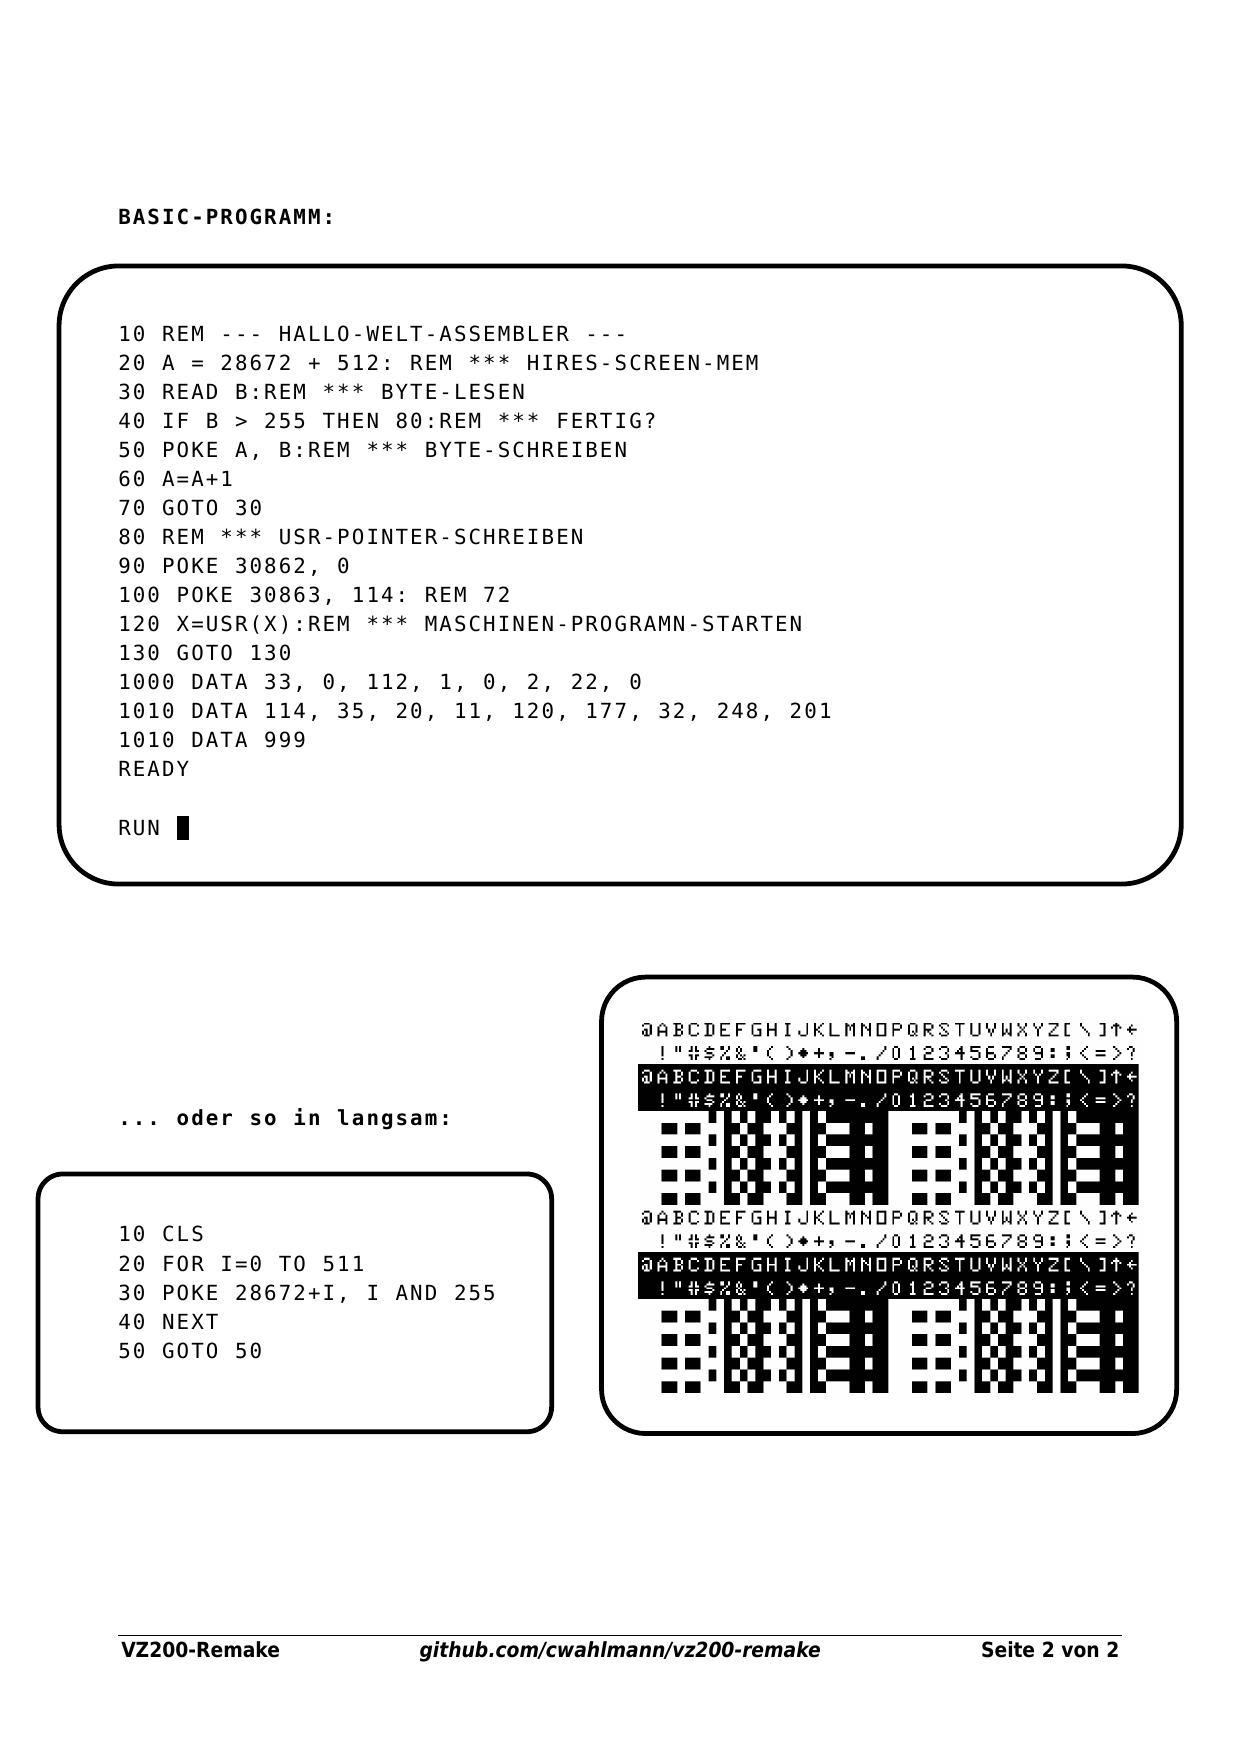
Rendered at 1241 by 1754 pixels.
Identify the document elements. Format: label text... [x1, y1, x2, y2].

text 10 REM --- HALLO-WELT-ASSEMBLER --- 20 A = 28672 + 512: REM *** HIRES-SCREEN-MEM 30 READ B:REM *** BYTE-LESEN 40 IF B > 255 THEN 80:REM *** FERTIG? 50 POKE A, B:REM *** BYTE-SCHREIBEN 60 A=A+1 70 GOTO 30 80 REM *** USR-POINTER-SCHREIBEN 90 POKE 30862, 0 100 POKE 30863, 114: REM 72 120 X=USR(X):REM *** MASCHINEN-PROGRAMN-STARTEN 130 GOTO 130 1000 DATA 33, 0, 112, 1, 0, 2, 22, 0 [118, 322, 1122, 694]
text [604, 1222, 637, 1247]
text [604, 1339, 637, 1363]
text 40 NEXT [118, 1310, 549, 1334]
picture [637, 1015, 1143, 1399]
text ... oder so in langsam: [118, 1106, 599, 1131]
title BASIC-PROGRAMM: [118, 205, 1122, 229]
text [555, 1281, 599, 1305]
text [604, 1281, 637, 1305]
text [555, 1310, 599, 1334]
text [604, 1106, 637, 1131]
text [555, 1222, 599, 1247]
text 10 CLS [118, 1222, 549, 1247]
text READY [118, 757, 1122, 782]
text [604, 1310, 637, 1334]
text 30 POKE 28672+I, I AND 255 [118, 1281, 549, 1305]
text [604, 1252, 637, 1276]
text 20 FOR I=0 TO 511 [118, 1252, 549, 1276]
text [555, 1252, 599, 1276]
text 1010 DATA 114, 35, 20, 11, 120, 177, 32, 248, 201 1010 DATA 999 [118, 699, 1122, 753]
text RUN [118, 816, 1122, 840]
text 50 GOTO 50 [118, 1339, 549, 1363]
text [555, 1339, 599, 1363]
